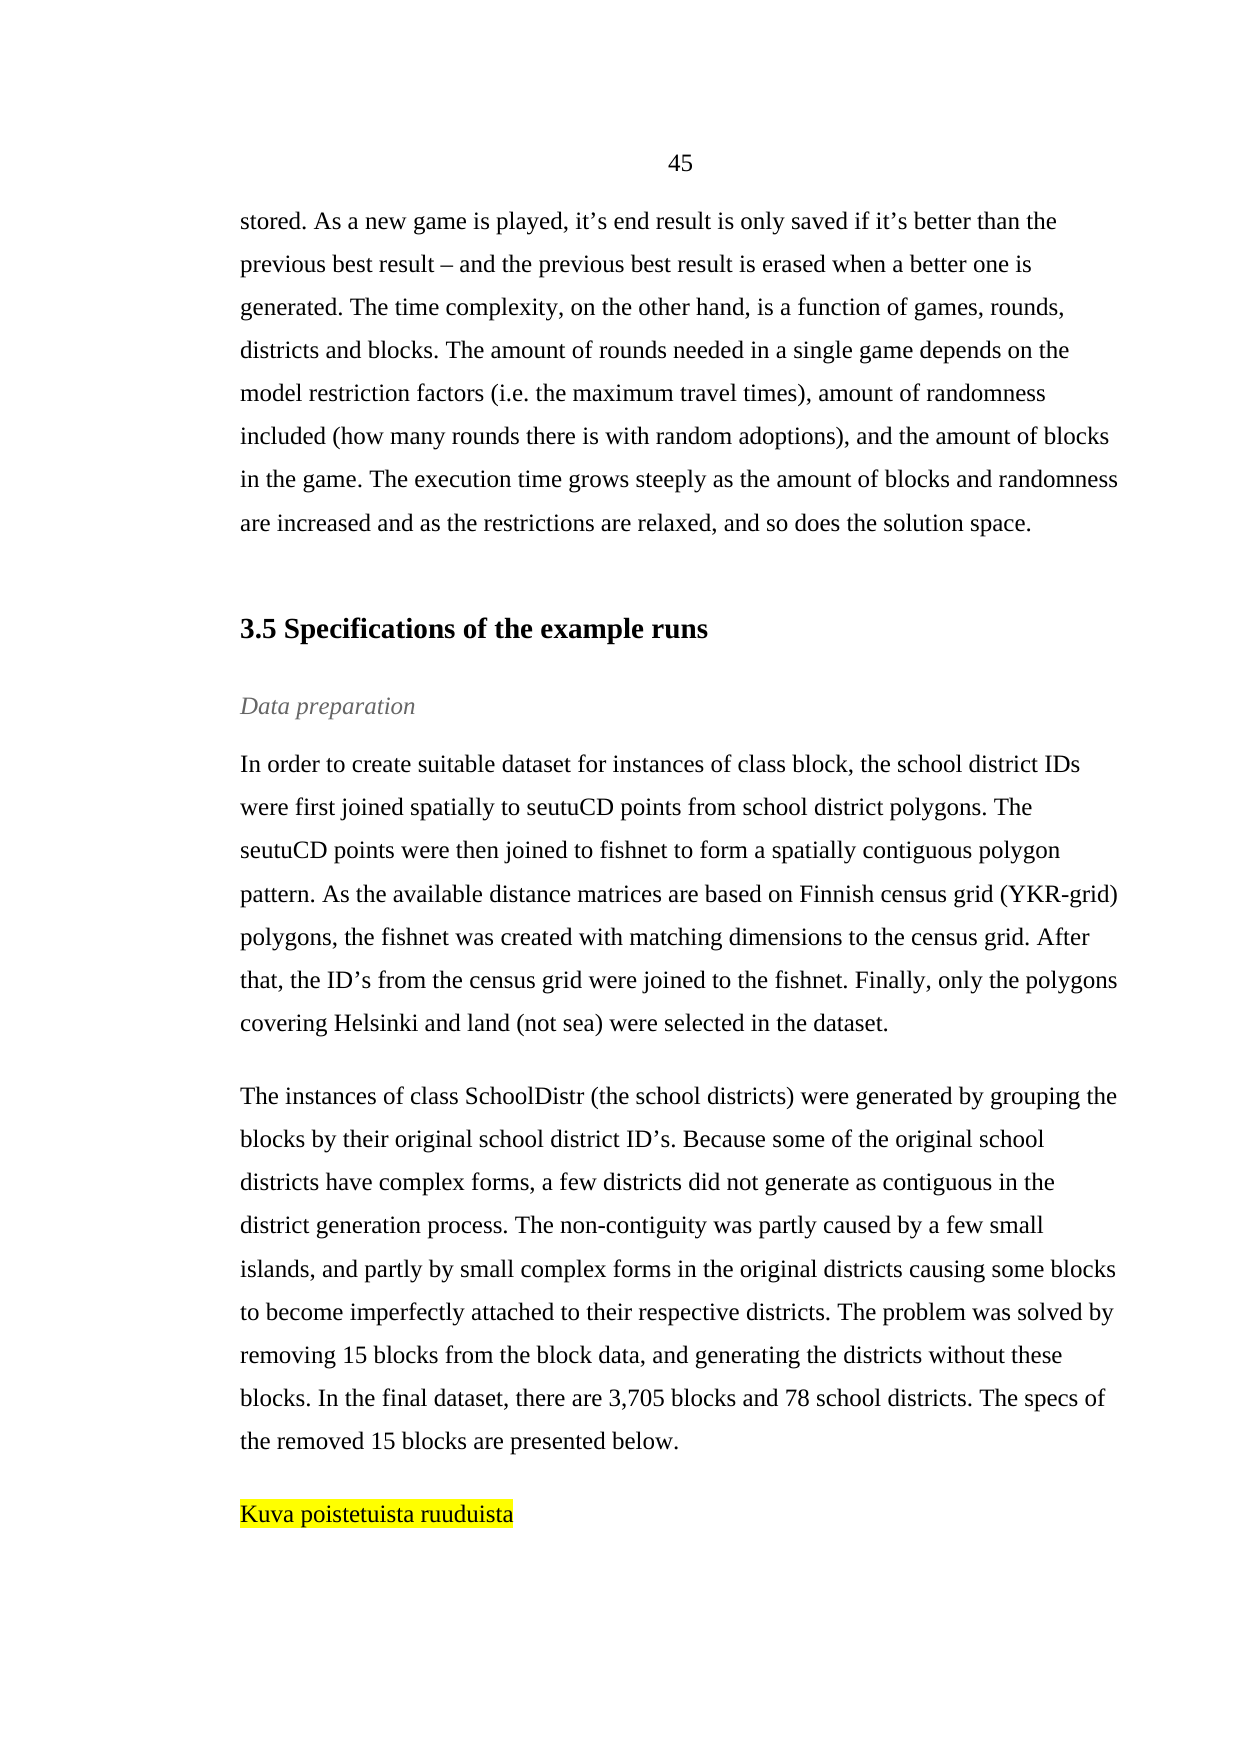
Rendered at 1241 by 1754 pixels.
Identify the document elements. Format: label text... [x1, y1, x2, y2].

text In order to create suitable dataset for instances of class block, the school district IDs were first joined spatially to seutuCD points from school district polygons. The seutuCD points were then joined to fishnet to form a spatially contiguous polygon pattern. As the available distance matrices are based on Finnish census grid (YKR-grid) polygons, the fishnet was created with matching dimensions to the census grid. After that, the ID’s from the census grid were joined to the fishnet. Finally, only the polygons covering Helsinki and land (not sea) were selected in the dataset. [240, 749, 1121, 1037]
text stored. As a new game is played, it’s end result is only saved if it’s better than the previous best result – and the previous best result is erased when a better one is generated. The time complexity, on the other hand, is a function of games, rounds, districts and blocks. The amount of rounds needed in a single game depends on the model restriction factors (i.e. the maximum travel times), amount of randomness included (how many rounds there is with random adoptions), and the amount of blocks in the game. The execution time grows steeply as the amount of blocks and randomness are increased and as the restrictions are relaxed, and so does the solution space. [240, 206, 1121, 536]
subtitle Data preparation [240, 691, 1121, 720]
subtitle 3.5 Specifications of the example runs [240, 611, 1121, 644]
text The instances of class SchoolDistr (the school districts) were generated by grouping the blocks by their original school district ID’s. Because some of the original school districts have complex forms, a few districts did not generate as contiguous in the district generation process. The non-contiguity was partly caused by a few small islands, and partly by small complex forms in the original districts causing some blocks to become imperfectly attached to their respective districts. The problem was solved by removing 15 blocks from the block data, and generating the districts without these blocks. In the final dataset, there are 3,705 blocks and 78 school districts. The specs of the removed 15 blocks are presented below. [240, 1081, 1121, 1455]
text Kuva poistetuista ruuduista [240, 1499, 1121, 1528]
